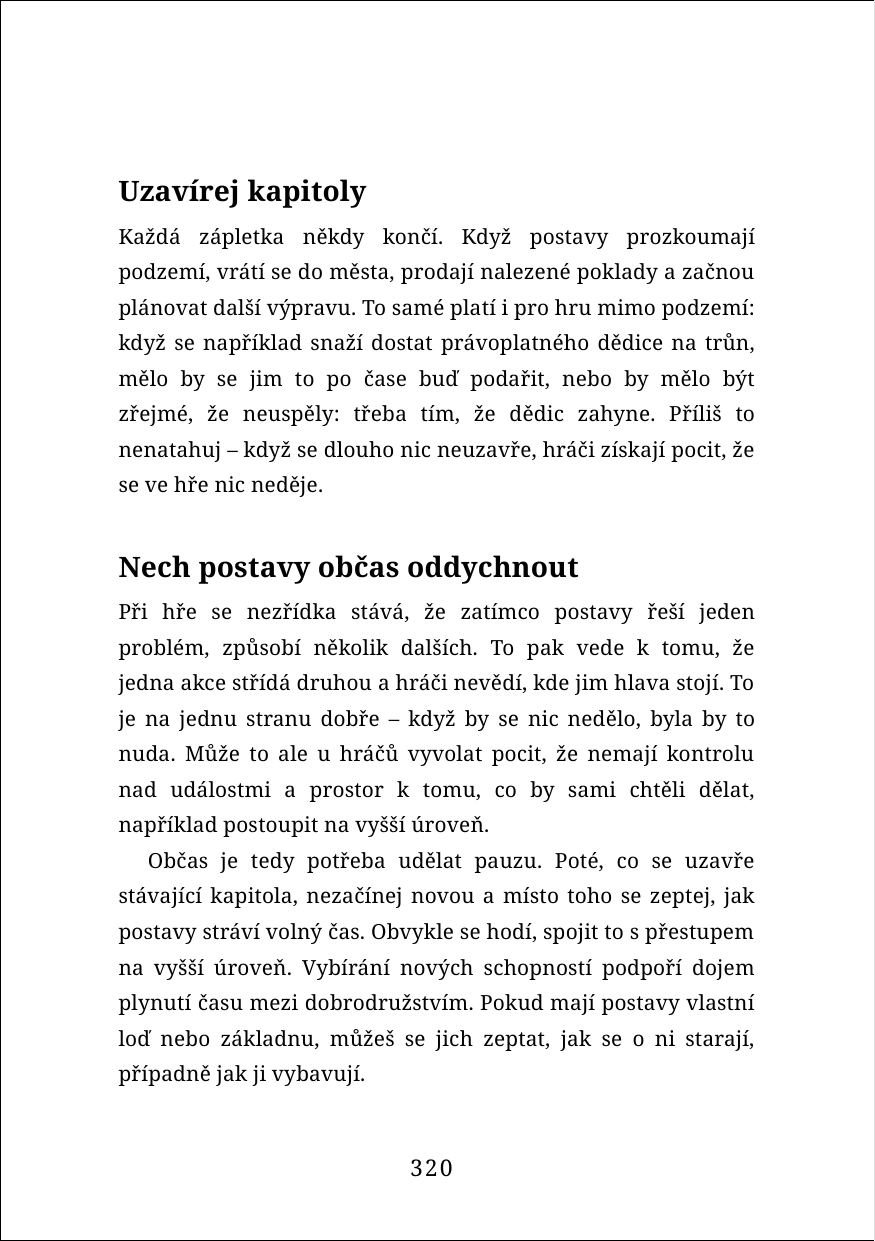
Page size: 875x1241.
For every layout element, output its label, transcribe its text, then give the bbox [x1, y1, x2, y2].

text Každá zápletka někdy končí. Když postavy prozkoumají podzemí, vrátí se do města, prodají nalezené poklady a začnou plánovat další výpravu. To samé platí i pro hru mimo podzemí: když se například snaží dostat právoplatného dědice na trůn, mělo by se jim to po čase buď podařit, nebo by mělo být zřejmé, že neuspěly: třeba tím, že dědic zahyne. Příliš to nenatahuj – když se dlouho nic neuzavře, hráči získají pocit, že se ve hře nic neděje. [118, 222, 756, 499]
subtitle Nech postavy občas oddychnout [118, 547, 756, 586]
text Při hře se nezřídka stává, že zatímco postavy řeší jeden problém, způsobí několik dalších. To pak vede k tomu, že jedna akce střídá druhou a hráči nevědí, kde jim hlava stojí. To je na jednu stranu dobře – když by se nic nedělo, byla by to nuda. Může to ale u hráčů vyvolat pocit, že nemají kontrolu nad událostmi a prostor k tomu, co by sami chtěli dělat, například postoupit na vyšší úroveň. Občas je tedy potřeba udělat pauzu. Poté, co se uzavře stávající kapitola, nezačínej novou a místo toho se zeptej, jak postavy stráví volný čas. Obvykle se hodí, spojit to s přestupem na vyšší úroveň. Vybírání nových schopností podpoří dojem plynutí času mezi dobrodružstvím. Pokud mají postavy vlastní loď nebo základnu, můžeš se jich zeptat, jak se o ni starají, případně jak ji vybavují. [118, 597, 756, 1088]
subtitle Uzavírej kapitoly [118, 172, 756, 210]
